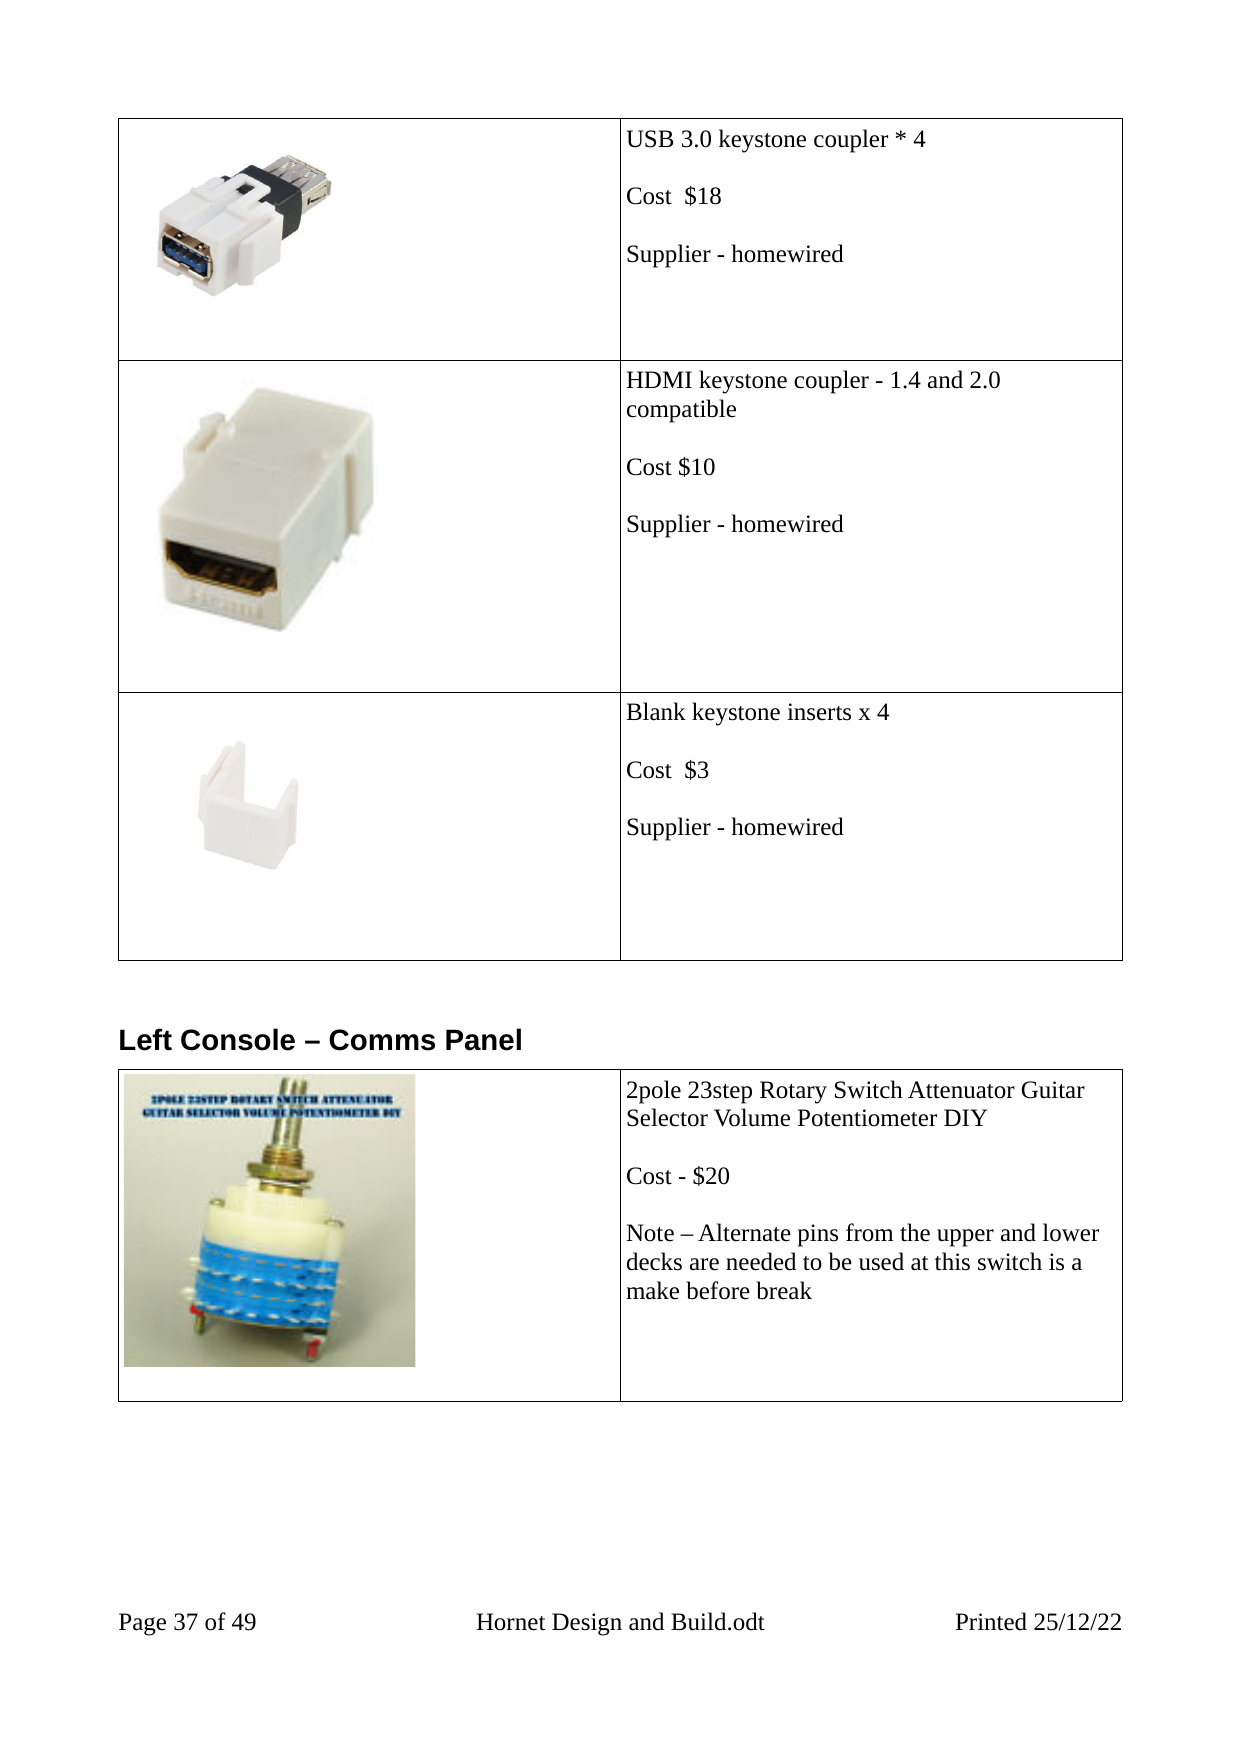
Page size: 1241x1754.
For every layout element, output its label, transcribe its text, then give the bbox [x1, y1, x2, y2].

picture [123, 123, 364, 326]
picture [123, 365, 397, 657]
table_header [119, 1070, 620, 1401]
table_cell HDMI keystone coupler - 1.4 and 2.0 compatible Cost $10 Supplier - homewired [621, 361, 1122, 692]
picture [123, 1074, 416, 1367]
subtitle Left Console – Comms Panel [118, 1023, 1122, 1056]
table_cell [119, 119, 620, 359]
table_cell Blank keystone inserts x 4 Cost $3 Supplier - homewired [621, 693, 1122, 960]
table_cell USB 3.0 keystone coupler * 4 Cost $18 Supplier - homewired [621, 119, 1122, 359]
table_header 2pole 23step Rotary Switch Attenuator Guitar Selector Volume Potentiometer DIY Cost - $20 Note – Alternate pins from the upper and lower decks are needed to be used at this switch is a make before break [621, 1070, 1122, 1401]
table_cell [119, 693, 620, 960]
picture [123, 697, 375, 926]
table_cell [119, 361, 620, 692]
